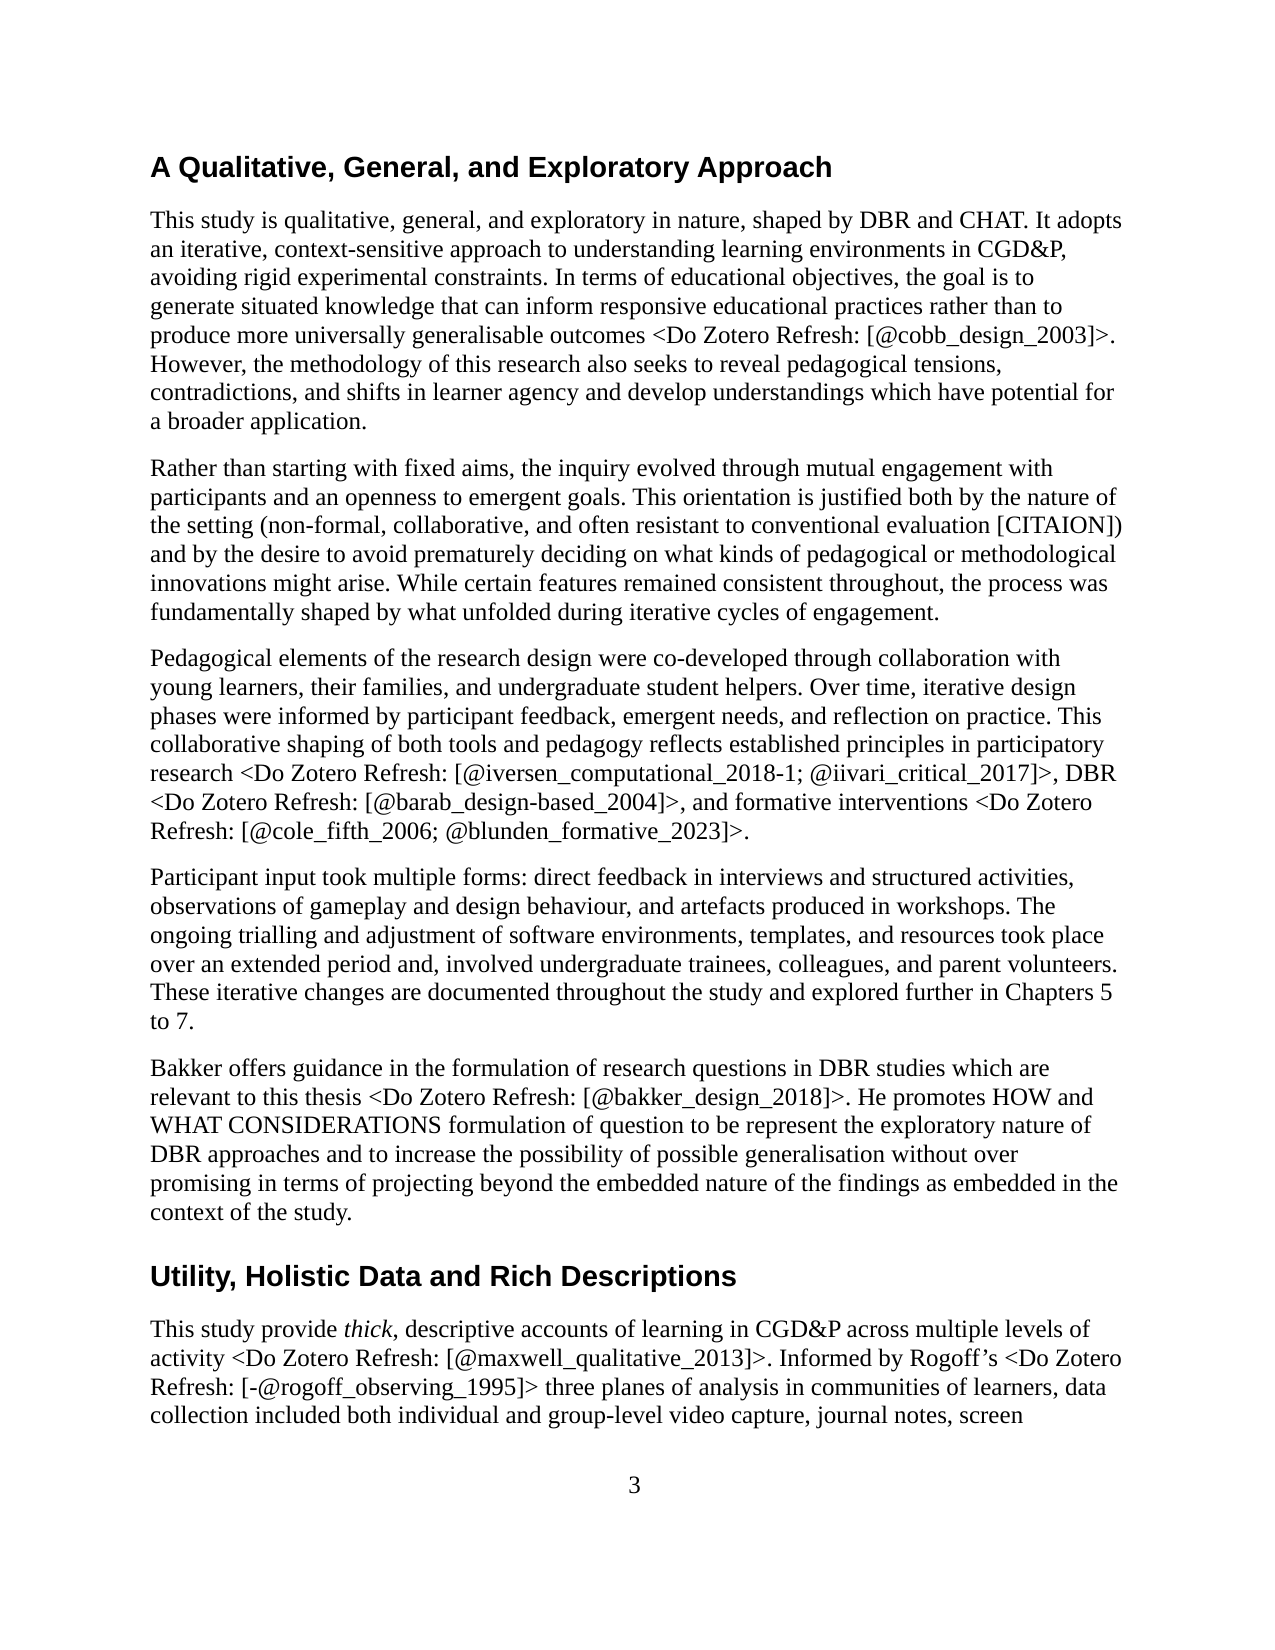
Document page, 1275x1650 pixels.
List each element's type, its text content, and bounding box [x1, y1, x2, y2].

text Pedagogical elements of the research design were co-developed through collaboration with young learners, their families, and undergraduate student helpers. Over time, iterative design phases were informed by participant feedback, emergent needs, and reflection on practice. This collaborative shaping of both tools and pedagogy reflects established principles in participatory research <Do Zotero Refresh: [@iversen_computational_2018-1; @iivari_critical_2017]>, DBR <Do Zotero Refresh: [@barab_design-based_2004]>, and formative interventions <Do Zotero Refresh: [@cole_fifth_2006; @blunden_formative_2023]>. [150, 643, 1125, 844]
subtitle Utility, Holistic Data and Rich Descriptions [150, 1259, 1125, 1293]
text Rather than starting with fixed aims, the inquiry evolved through mutual engagement with participants and an openness to emergent goals. This orientation is justified both by the nature of the setting (non-formal, collaborative, and often resistant to conventional evaluation [CITAION]) and by the desire to avoid prematurely deciding on what kinds of pedagogical or methodological innovations might arise. While certain features remained consistent throughout, the process was fundamentally shaped by what unfolded during iterative cycles of engagement. [150, 453, 1125, 625]
text Bakker offers guidance in the formulation of research questions in DBR studies which are relevant to this thesis <Do Zotero Refresh: [@bakker_design_2018]>. He promotes HOW and WHAT CONSIDERATIONS formulation of question to be represent the exploratory nature of DBR approaches and to increase the possibility of possible generalisation without over promising in terms of projecting beyond the embedded nature of the findings as embedded in the context of the study. [150, 1053, 1125, 1225]
text Participant input took multiple forms: direct feedback in interviews and structured activities, observations of gameplay and design behaviour, and artefacts produced in workshops. The ongoing trialling and adjustment of software environments, templates, and resources took place over an extended period and, involved undergraduate trainees, colleagues, and parent volunteers. These iterative changes are documented throughout the study and explored further in Chapters 5 to 7. [150, 862, 1125, 1035]
text This study provide thick, descriptive accounts of learning in CGD&P across multiple levels of activity <Do Zotero Refresh: [@maxwell_qualitative_2013]>. Informed by Rogoff’s <Do Zotero Refresh: [-@rogoff_observing_1995]> three planes of analysis in communities of learners, data collection included both individual and group-level video capture, journal notes, screen [150, 1314, 1125, 1429]
text This study is qualitative, general, and exploratory in nature, shaped by DBR and CHAT. It adopts an iterative, context-sensitive approach to understanding learning environments in CGD&P, avoiding rigid experimental constraints. In terms of educational objectives, the goal is to generate situated knowledge that can inform responsive educational practices rather than to produce more universally generalisable outcomes <Do Zotero Refresh: [@cobb_design_2003]>. However, the methodology of this research also seeks to reveal pedagogical tensions, contradictions, and shifts in learner agency and develop understandings which have potential for a broader application. [150, 205, 1125, 435]
subtitle A Qualitative, General, and Exploratory Approach [150, 150, 1125, 183]
